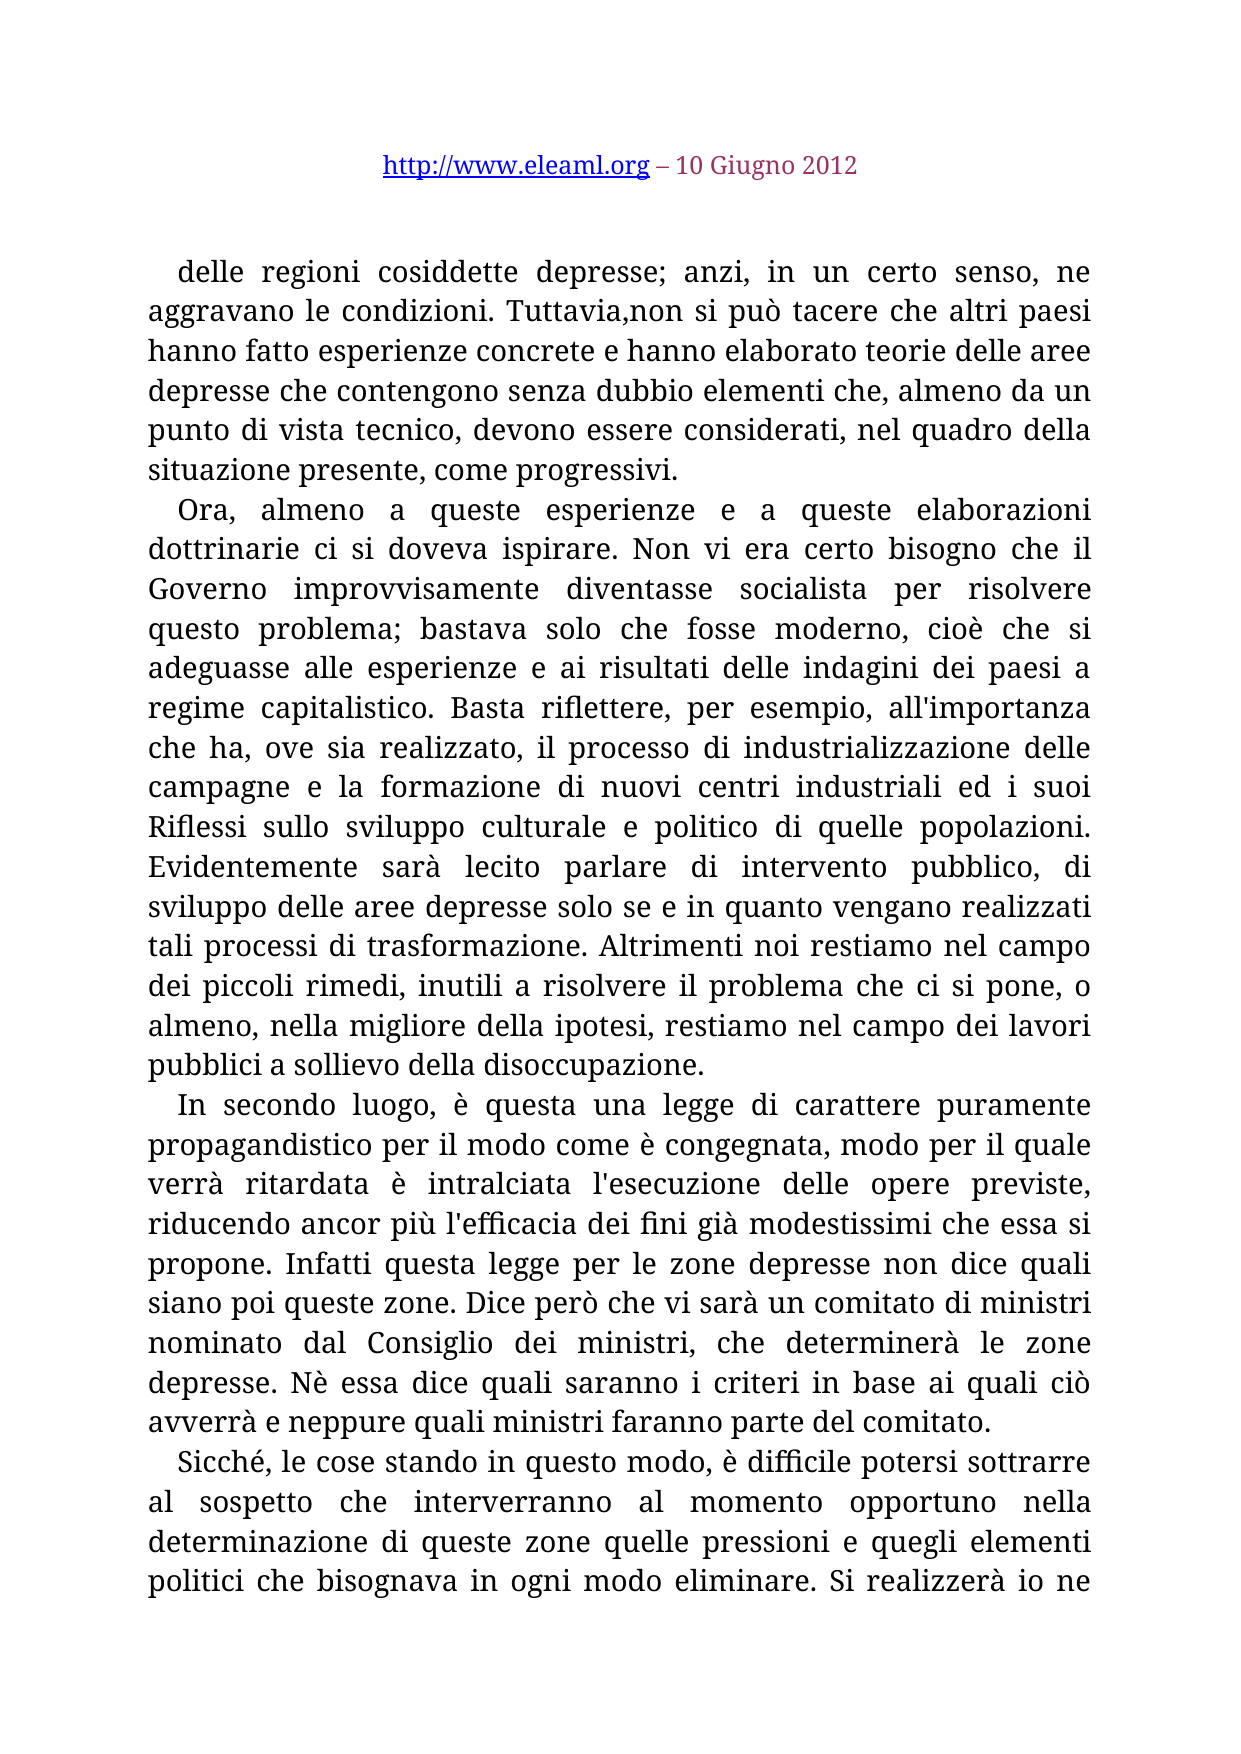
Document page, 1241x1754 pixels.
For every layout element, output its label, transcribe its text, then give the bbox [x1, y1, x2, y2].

text delle regioni cosiddette depresse; anzi, in un certo senso, ne aggravano le condizioni. Tuttavia,non si può tacere che altri paesi hanno fatto esperienze concrete e hanno elaborato teorie delle aree depresse che contengono senza dubbio elementi che, almeno da un punto di vista tecnico, devono essere considerati, nel quadro della situazione presente, come progressivi. [148, 251, 1093, 489]
text In secondo luogo, è questa una legge di carattere puramente propagandistico per il modo come è congegnata, modo per il quale verrà ritardata è intralciata l'esecuzione delle opere previste, riducendo ancor più l'efficacia dei fini già modestissimi che essa si propone. Infatti questa legge per le zone depresse non dice quali siano poi queste zone. Dice però che vi sarà un comitato di ministri nominato dal Consiglio dei ministri, che determinerà le zone depresse. Nè essa dice quali saranno i criteri in base ai quali ciò avverrà e neppure quali ministri faranno parte del comitato. [148, 1084, 1093, 1441]
text Sicché, le cose stando in questo modo, è difficile potersi sottrarre al sospetto che interverranno al momento opportuno nella determinazione di queste zone quelle pressioni e quegli elementi politici che bisognava in ogni modo eliminare. Si realizzerà io ne [148, 1441, 1093, 1600]
text Ora, almeno a queste esperienze e a queste elaborazioni dottrinarie ci si doveva ispirare. Non vi era certo bisogno che il Governo improvvisamente diventasse socialista per risolvere questo problema; bastava solo che fosse moderno, cioè che si adeguasse alle esperienze e ai risultati delle indagini dei paesi a regime capitalistico. Basta riflettere, per esempio, all'importanza che ha, ove sia realizzato, il processo di industrializzazione delle campagne e la formazione di nuovi centri industriali ed i suoi Riflessi sullo sviluppo culturale e politico di quelle popolazioni. Evidentemente sarà lecito parlare di intervento pubblico, di sviluppo delle aree depresse solo se e in quanto vengano realizzati tali processi di trasformazione. Altrimenti noi restiamo nel campo dei piccoli rimedi, inutili a risolvere il problema che ci si pone, o almeno, nella migliore della ipotesi, restiamo nel campo dei lavori pubblici a sollievo della disoccupazione. [148, 489, 1093, 1084]
